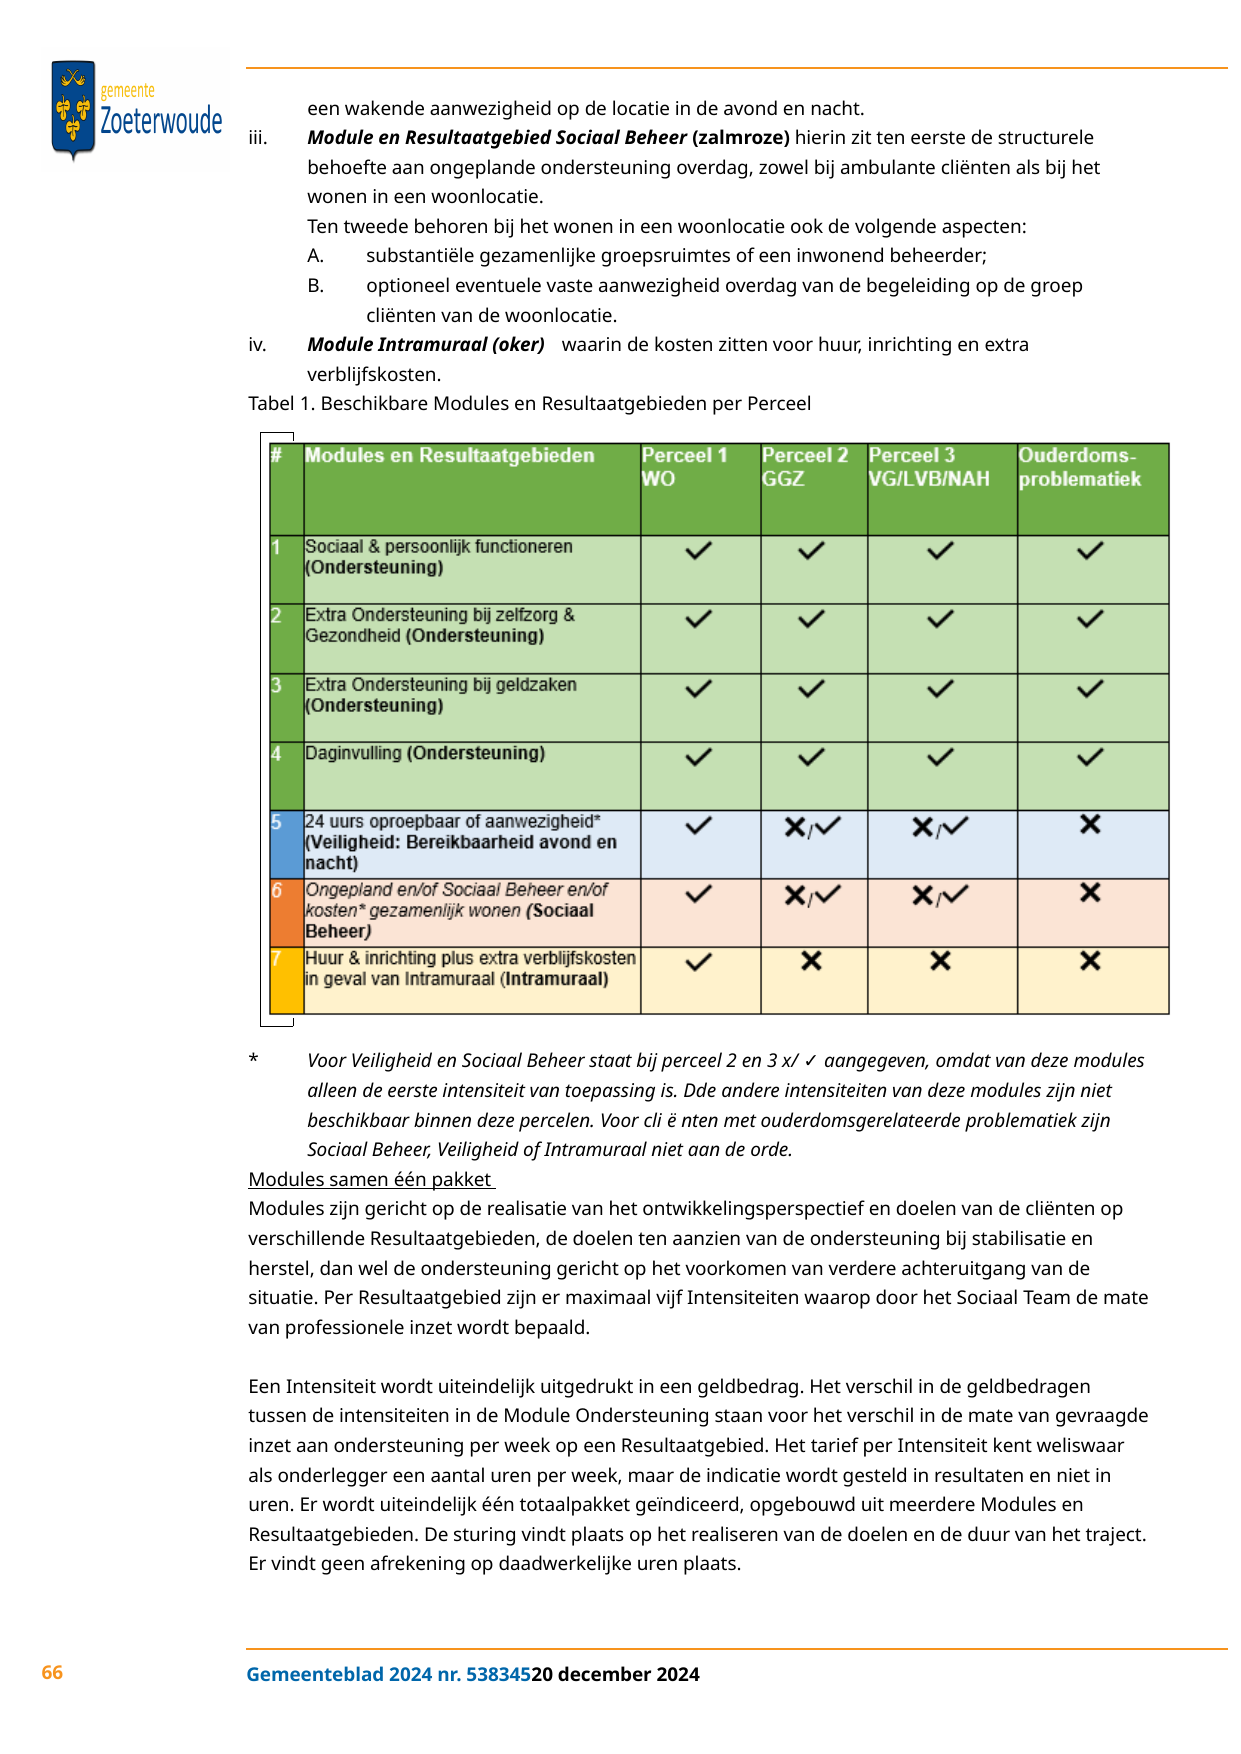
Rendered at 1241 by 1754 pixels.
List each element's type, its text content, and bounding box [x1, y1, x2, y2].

text Een Intensiteit wordt uiteindelijk uitgedrukt in een geldbedrag. Het verschil in de geldbedragen tussen de intensiteiten in de Module Ondersteuning staan voor het verschil in de mate van gevraagde inzet aan ondersteuning per week op een Resultaatgebied. Het tarief per Intensiteit kent weliswaar als onderlegger een aantal uren per week, maar de indicatie wordt gesteld in resultaten en niet in uren. Er wordt uiteindelijk één totaalpakket geïndiceerd, opgebouwd uit meerdere Modules en Resultaatgebieden. De sturing vindt plaats op het realiseren van de doelen en de duur van het traject. Er vindt geen afrekening op daadwerkelijke uren plaats. [248, 1373, 1152, 1576]
picture [268, 441, 1173, 1018]
list optioneel eventuele vaste aanwezigheid overdag van de begeleiding op de groep cliënten van de woonlocatie. [307, 272, 1152, 328]
text Modules zijn gericht op de realisatie van het ontwikkelingsperspectief en doelen van de cliënten op verschillende Resultaatgebieden, de doelen ten aanzien van de ondersteuning bij stabilisatie en herstel, dan wel de ondersteuning gericht op het voorkomen van verdere achteruitgang van de situatie. Per Resultaatgebied zijn er maximaal vijf Intensiteiten waarop door het Sociaal Team de mate van professionele inzet wordt bepaald. [248, 1196, 1152, 1340]
text Modules samen één pakket [248, 1166, 1152, 1192]
list Module en Resultaatgebied Sociaal Beheer (zalmroze) hierin zit ten eerste de structurele behoefte aan ongeplande ondersteuning overdag, zowel bij ambulante cliënten als bij het wonen in een woonlocatie. [248, 124, 1152, 209]
text Tabel 1. Beschikbare Modules en Resultaatgebieden per Perceel [248, 391, 1152, 416]
list Module Intramuraal (oker) waarin de kosten zitten voor huur, inrichting en extra verblijfskosten. [248, 331, 1152, 387]
picture [41, 47, 231, 172]
list Ten tweede behoren bij het wonen in een woonlocatie ook de volgende aspecten: [248, 213, 1152, 239]
list een wakende aanwezigheid op de locatie in de avond en nacht. [248, 95, 1152, 121]
list Voor Veiligheid en Sociaal Beheer staat bij perceel 2 en 3 x/ ✓ aangegeven, omdat van deze modules alleen de eerste intensiteit van toepassing is. Dde andere intensiteiten van deze modules zijn niet beschikbaar binnen deze percelen. Voor cli ë nten met ouderdomsgerelateerde problematiek zijn Sociaal Beheer, Veiligheid of Intramuraal niet aan de orde. [248, 1048, 1152, 1162]
list substantiële gezamenlijke groepsruimtes of een inwonend beheerder; [307, 243, 1152, 268]
